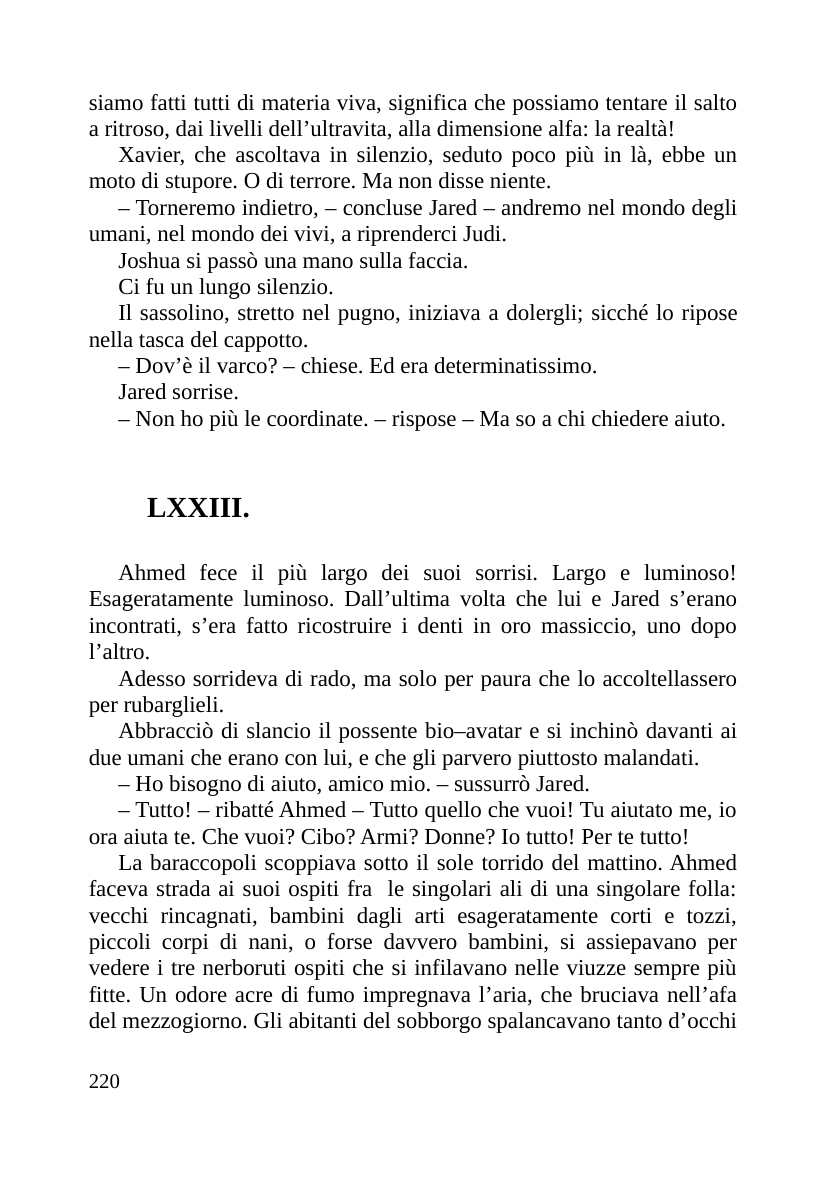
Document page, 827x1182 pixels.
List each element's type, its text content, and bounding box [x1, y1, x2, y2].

text Ci fu un lungo silenzio. [88, 273, 738, 299]
text – Torneremo indietro, – concluse Jared – andremo nel mondo degli umani, nel mondo dei vivi, a riprenderci Judi. [88, 194, 738, 247]
text Il sassolino, stretto nel pugno, iniziava a dolergli; sicché lo ripose nella tasca del cappotto. [88, 299, 738, 352]
text siamo fatti tutti di materia viva, significa che possiamo tentare il salto a ritroso, dai livelli dell’ultravita, alla dimensione alfa: la realtà! [88, 88, 738, 141]
text Xavier, che ascoltava in silenzio, seduto poco più in là, ebbe un moto di stupore. O di terrore. Ma non disse niente. [88, 141, 738, 194]
text – Ho bisogno di aiuto, amico mio. – sussurrò Jared. [88, 770, 738, 796]
text Abbracciò di slancio il possente bio–avatar e si inchinò davanti ai due umani che erano con lui, e che gli parvero piuttosto malandati. [88, 717, 738, 770]
text Joshua si passò una mano sulla faccia. [88, 247, 738, 273]
subtitle LXXIII. [88, 490, 738, 524]
text – Non ho più le coordinate. – rispose – Ma so a chi chiedere aiuto. [88, 405, 738, 431]
text – Tutto! – ribatté Ahmed – Tutto quello che vuoi! Tu aiutato me, io ora aiuta te. Che vuoi? Cibo? Armi? Donne? Io tutto! Per te tutto! [88, 796, 738, 849]
text La baraccopoli scoppiava sotto il sole torrido del mattino. Ahmed faceva strada ai suoi ospiti fra le singolari ali di una singolare folla: vecchi rincagnati, bambini dagli arti esageratamente corti e tozzi, piccoli corpi di nani, o forse davvero bambini, si assiepavano per vedere i tre nerboruti ospiti che si infilavano nelle viuzze sempre più fitte. Un odore acre di fumo impregnava l’aria, che bruciava nell’afa del mezzogiorno. Gli abitanti del sobborgo spalancavano tanto d’occhi [88, 849, 738, 1033]
text Jared sorrise. [88, 378, 738, 405]
text Adesso sorrideva di rado, ma solo per paura che lo accoltellassero per rubarglieli. [88, 664, 738, 717]
text – Dov’è il varco? – chiese. Ed era determinatissimo. [88, 352, 738, 378]
text Ahmed fece il più largo dei suoi sorrisi. Largo e luminoso! Esageratamente luminoso. Dall’ultima volta che lui e Jared s’erano incontrati, s’era fatto ricostruire i denti in oro massiccio, uno dopo l’altro. [88, 559, 738, 664]
